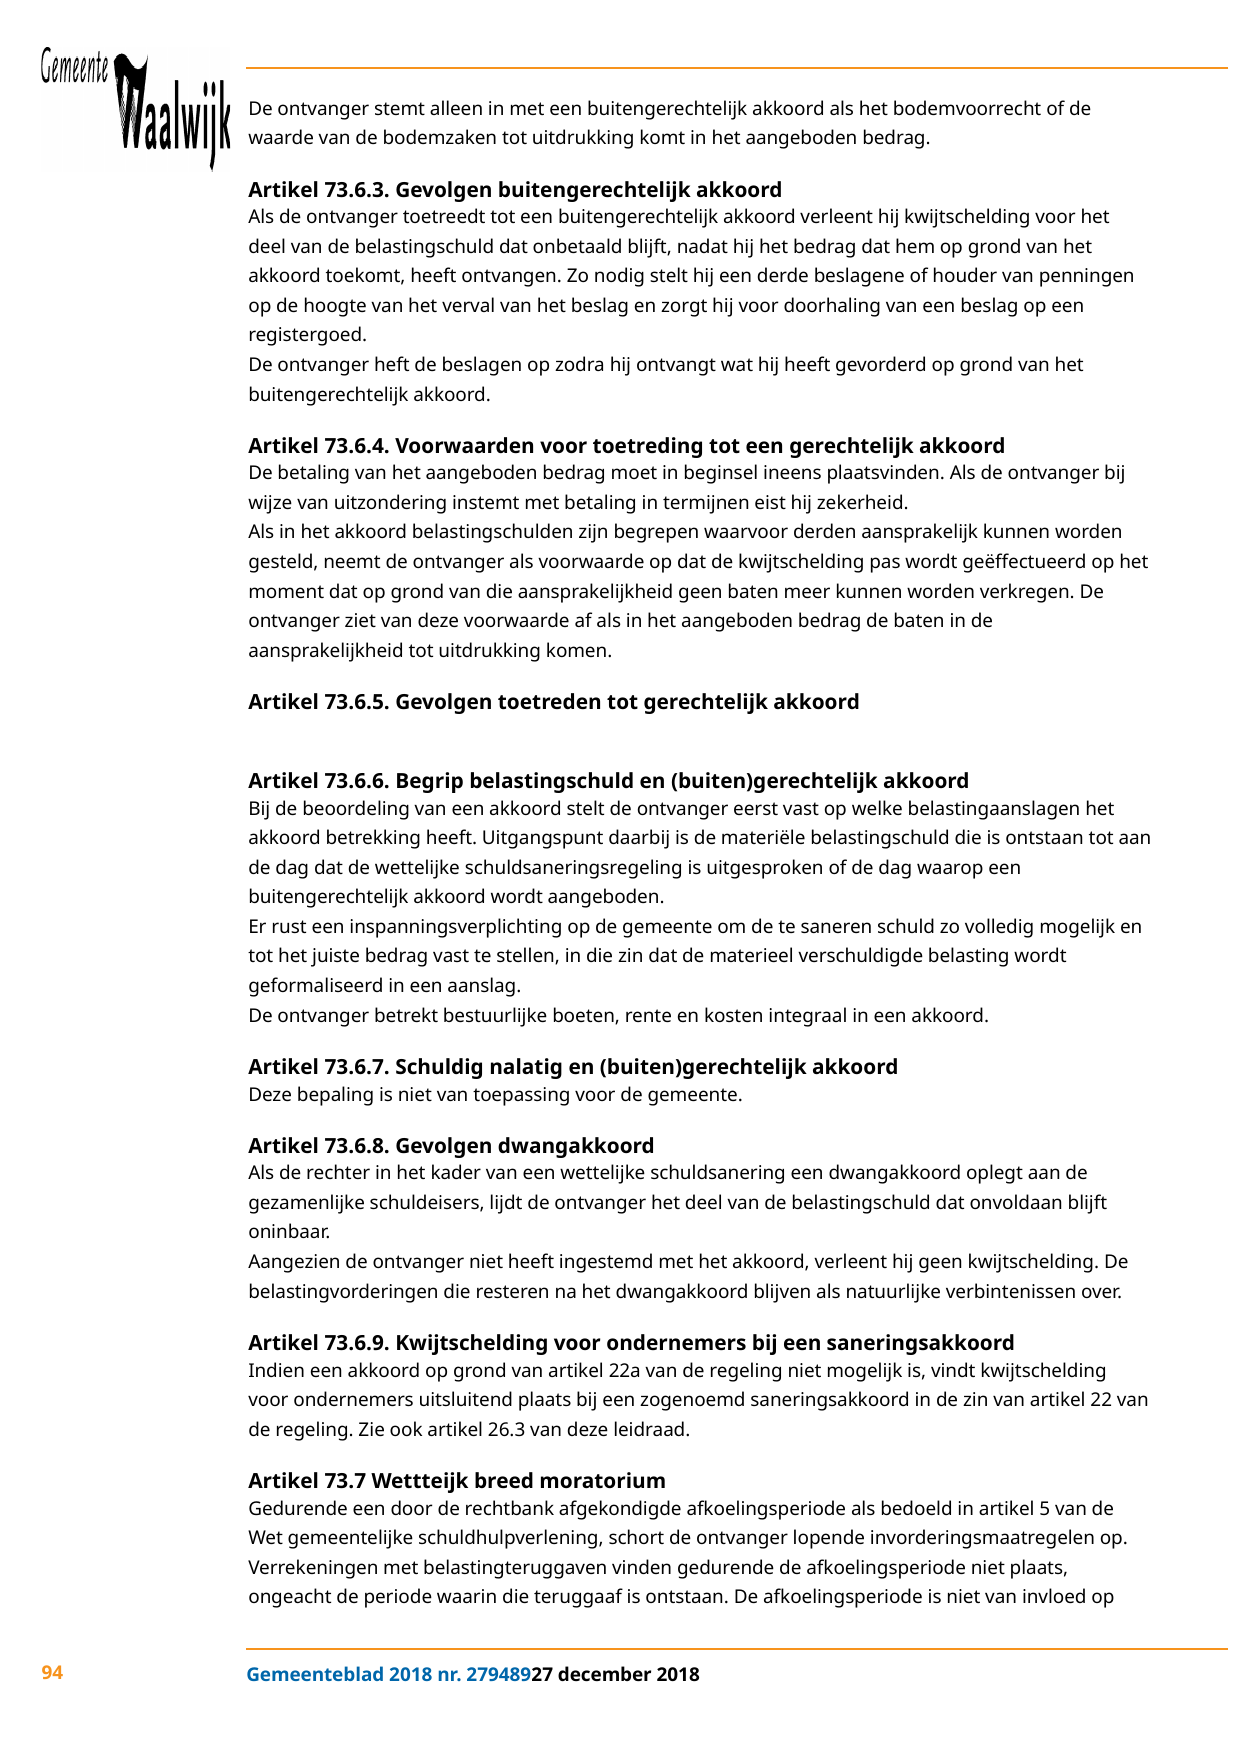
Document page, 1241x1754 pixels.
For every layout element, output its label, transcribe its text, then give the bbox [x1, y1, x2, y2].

text Indien een akkoord op grond van artikel 22a van de regeling niet mogelijk is, vindt kwijtschelding voor ondernemers uitsluitend plaats bij een zogenoemd saneringsakkoord in de zin van artikel 22 van de regeling. Zie ook artikel 26.3 van deze leidraad. [248, 1357, 1152, 1442]
text Artikel 73.6.6. Begrip belastingschuld en (buiten)gerechtelijk akkoord [248, 766, 1152, 795]
text Artikel 73.7 Wettteijk breed moratorium [248, 1466, 1152, 1495]
text Als de ontvanger toetreedt tot een buitengerechtelijk akkoord verleent hij kwijtschelding voor het deel van de belastingschuld dat onbetaald blijft, nadat hij het bedrag dat hem op grond van het akkoord toekomt, heeft ontvangen. Zo nodig stelt hij een derde beslagene of houder van penningen op de hoogte van het verval van het beslag en zorgt hij voor doorhaling van een beslag op een registergoed. [248, 203, 1152, 347]
text Artikel 73.6.3. Gevolgen buitengerechtelijk akkoord [248, 175, 1152, 203]
text Artikel 73.6.9. Kwijtschelding voor ondernemers bij een saneringsakkoord [248, 1328, 1152, 1357]
text Verrekeningen met belastingteruggaven vinden gedurende de afkoelingsperiode niet plaats, ongeacht de periode waarin die teruggaaf is ontstaan. De afkoelingsperiode is niet van invloed op [248, 1554, 1152, 1609]
text Als in het akkoord belastingschulden zijn begrepen waarvoor derden aansprakelijk kunnen worden gesteld, neemt de ontvanger als voorwaarde op dat de kwijtschelding pas wordt geëffectueerd op het moment dat op grond van die aansprakelijkheid geen baten meer kunnen worden verkregen. De ontvanger ziet van deze voorwaarde af als in het aangeboden bedrag de baten in de aansprakelijkheid tot uitdrukking komen. [248, 519, 1152, 663]
text Aangezien de ontvanger niet heeft ingestemd met het akkoord, verleent hij geen kwijtschelding. De belastingvorderingen die resteren na het dwangakkoord blijven als natuurlijke verbintenissen over. [248, 1248, 1152, 1304]
text Deze bepaling is niet van toepassing voor de gemeente. [248, 1081, 1152, 1106]
text Artikel 73.6.4. Voorwaarden voor toetreding tot een gerechtelijk akkoord [248, 431, 1152, 459]
text De ontvanger heft de beslagen op zodra hij ontvangt wat hij heeft gevorderd op grond van het buitengerechtelijk akkoord. [248, 351, 1152, 406]
text Er rust een inspanningsverplichting op de gemeente om de te saneren schuld zo volledig mogelijk en tot het juiste bedrag vast te stellen, in die zin dat de materieel verschuldigde belasting wordt geformaliseerd in een aanslag. [248, 913, 1152, 998]
text Gedurende een door de rechtbank afgekondigde afkoelingsperiode als bedoeld in artikel 5 van de Wet gemeentelijke schuldhulpverlening, schort de ontvanger lopende invorderingsmaatregelen op. [248, 1495, 1152, 1550]
text De ontvanger stemt alleen in met een buitengerechtelijk akkoord als het bodemvoorrecht of de waarde van de bodemzaken tot uitdrukking komt in het aangeboden bedrag. [248, 95, 1152, 150]
text Bij de beoordeling van een akkoord stelt de ontvanger eerst vast op welke belastingaanslagen het akkoord betrekking heeft. Uitgangspunt daarbij is de materiële belastingschuld die is ontstaan tot aan de dag dat de wettelijke schuldsaneringsregeling is uitgesproken of de dag waarop een buitengerechtelijk akkoord wordt aangeboden. [248, 795, 1152, 909]
text Artikel 73.6.5. Gevolgen toetreden tot gerechtelijk akkoord [248, 687, 1152, 716]
picture [41, 47, 231, 172]
text Artikel 73.6.8. Gevolgen dwangakkoord [248, 1131, 1152, 1159]
text De betaling van het aangeboden bedrag moet in beginsel ineens plaatsvinden. Als de ontvanger bij wijze van uitzondering instemt met betaling in termijnen eist hij zekerheid. [248, 459, 1152, 515]
text Artikel 73.6.7. Schuldig nalatig en (buiten)gerechtelijk akkoord [248, 1052, 1152, 1081]
text Als de rechter in het kader van een wettelijke schuldsanering een dwangakkoord oplegt aan de gezamenlijke schuldeisers, lijdt de ontvanger het deel van de belastingschuld dat onvoldaan blijft oninbaar. [248, 1159, 1152, 1244]
text De ontvanger betrekt bestuurlijke boeten, rente en kosten integraal in een akkoord. [248, 1002, 1152, 1028]
